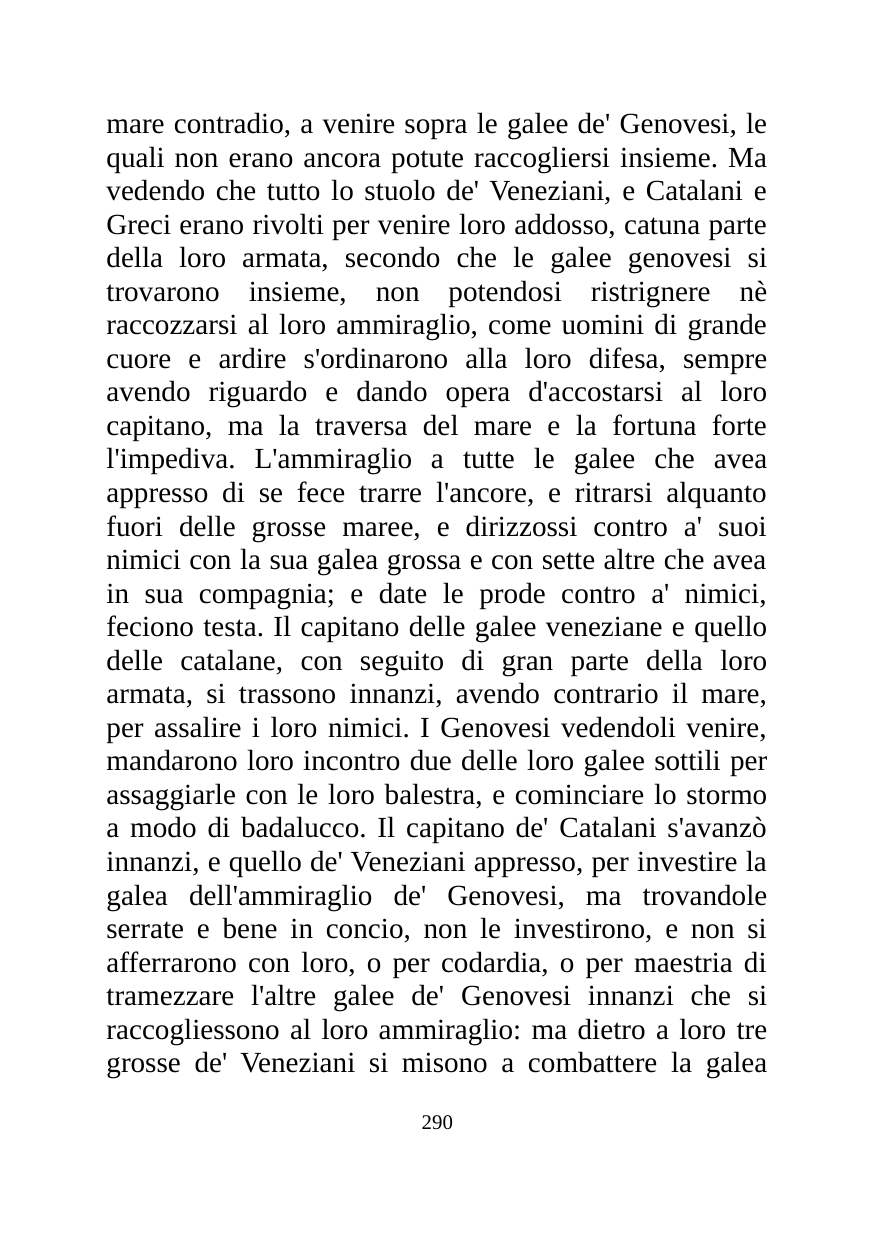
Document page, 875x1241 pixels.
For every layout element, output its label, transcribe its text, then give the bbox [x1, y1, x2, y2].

text mare contradio, a venire sopra le galee de' Genovesi, le quali non erano ancora potute raccogliersi insieme. Ma vedendo che tutto lo stuolo de' Veneziani, e Catalani e Greci erano rivolti per venire loro addosso, catuna parte della loro armata, secondo che le galee genovesi si trovarono insieme, non potendosi ristrignere nè raccozzarsi al loro ammiraglio, come uomini di grande cuore e ardire s'ordinarono alla loro difesa, sempre avendo riguardo e dando opera d'accostarsi al loro capitano, ma la traversa del mare e la fortuna forte l'impediva. L'ammiraglio a tutte le galee che avea appresso di se fece trarre l'ancore, e ritrarsi alquanto fuori delle grosse maree, e dirizzossi contro a' suoi nimici con la sua galea grossa e con sette altre che avea in sua compagnia; e date le prode contro a' nimici, feciono testa. Il capitano delle galee veneziane e quello delle catalane, con seguito di gran parte della loro armata, si trassono innanzi, avendo contrario il mare, per assalire i loro nimici. I Genovesi vedendoli venire, mandarono loro incontro due delle loro galee sottili per assaggiarle con le loro balestra, e cominciare lo stormo a modo di badalucco. Il capitano de' Catalani s'avanzò innanzi, e quello de' Veneziani appresso, per investire la galea dell'ammiraglio de' Genovesi, ma trovandole serrate e bene in concio, non le investirono, e non si afferrarono con loro, o per codardia, o per maestria di tramezzare l'altre galee de' Genovesi innanzi che si raccogliessono al loro ammiraglio: ma dietro a loro tre grosse de' Veneziani si misono a combattere la galea [106, 106, 768, 1079]
